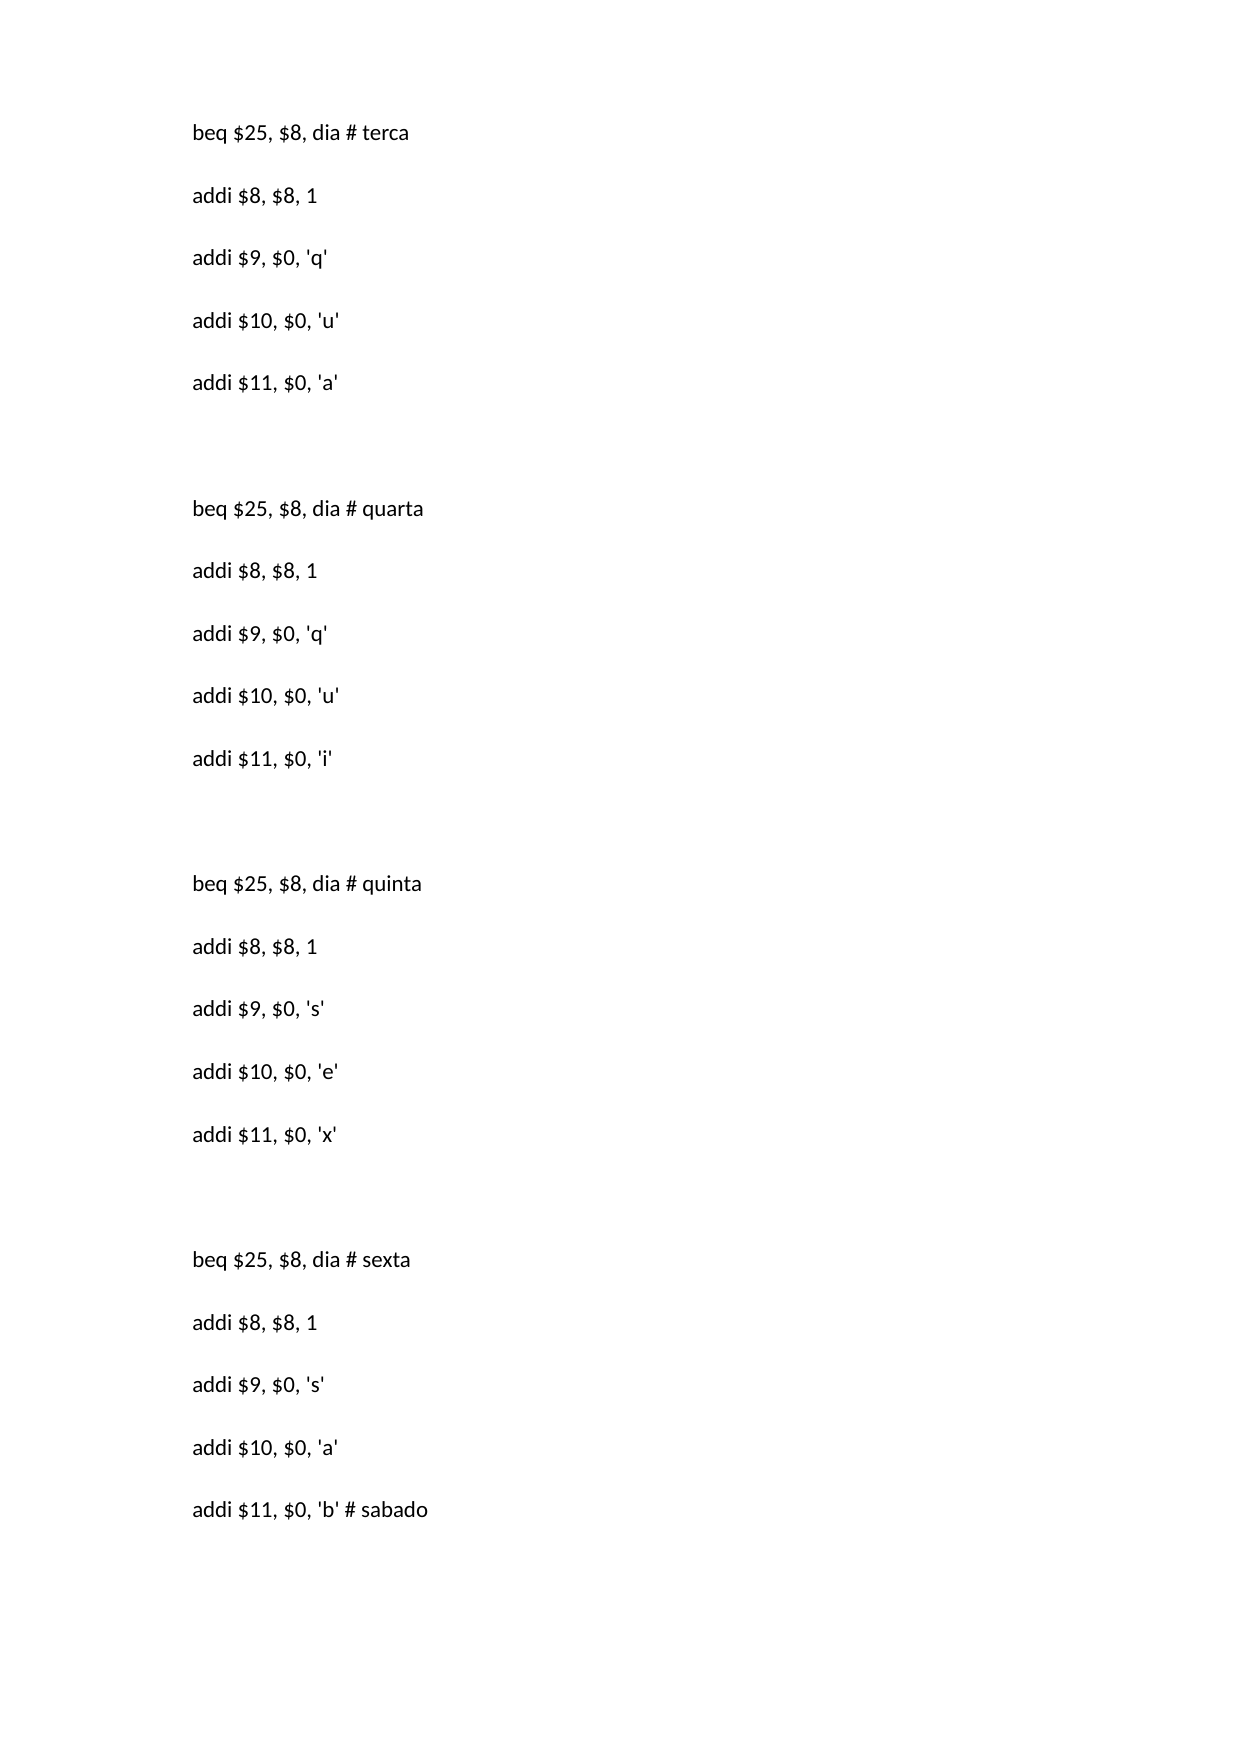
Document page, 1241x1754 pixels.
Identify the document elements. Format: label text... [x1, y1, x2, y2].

text addi $10, $0, 'u' [118, 682, 1122, 709]
text addi $9, $0, 's' [118, 1370, 1122, 1398]
text addi $8, $8, 1 [118, 181, 1122, 209]
text addi $9, $0, 'q' [118, 619, 1122, 647]
text addi $11, $0, 'i' [118, 744, 1122, 772]
text addi $9, $0, 'q' [118, 243, 1122, 271]
text addi $10, $0, 'u' [118, 306, 1122, 334]
text addi $10, $0, 'e' [118, 1057, 1122, 1085]
text addi $8, $8, 1 [118, 1308, 1122, 1336]
text addi $11, $0, 'a' [118, 368, 1122, 397]
text beq $25, $8, dia # terca [118, 118, 1122, 146]
text beq $25, $8, dia # sexta [118, 1245, 1122, 1273]
text beq $25, $8, dia # quarta [118, 494, 1122, 522]
text beq $25, $8, dia # quinta [118, 869, 1122, 897]
text addi $9, $0, 's' [118, 994, 1122, 1023]
text addi $11, $0, 'x' [118, 1120, 1122, 1148]
text addi $8, $8, 1 [118, 556, 1122, 584]
text addi $11, $0, 'b' # sabado [118, 1495, 1122, 1523]
text addi $10, $0, 'a' [118, 1433, 1122, 1461]
text addi $8, $8, 1 [118, 932, 1122, 960]
